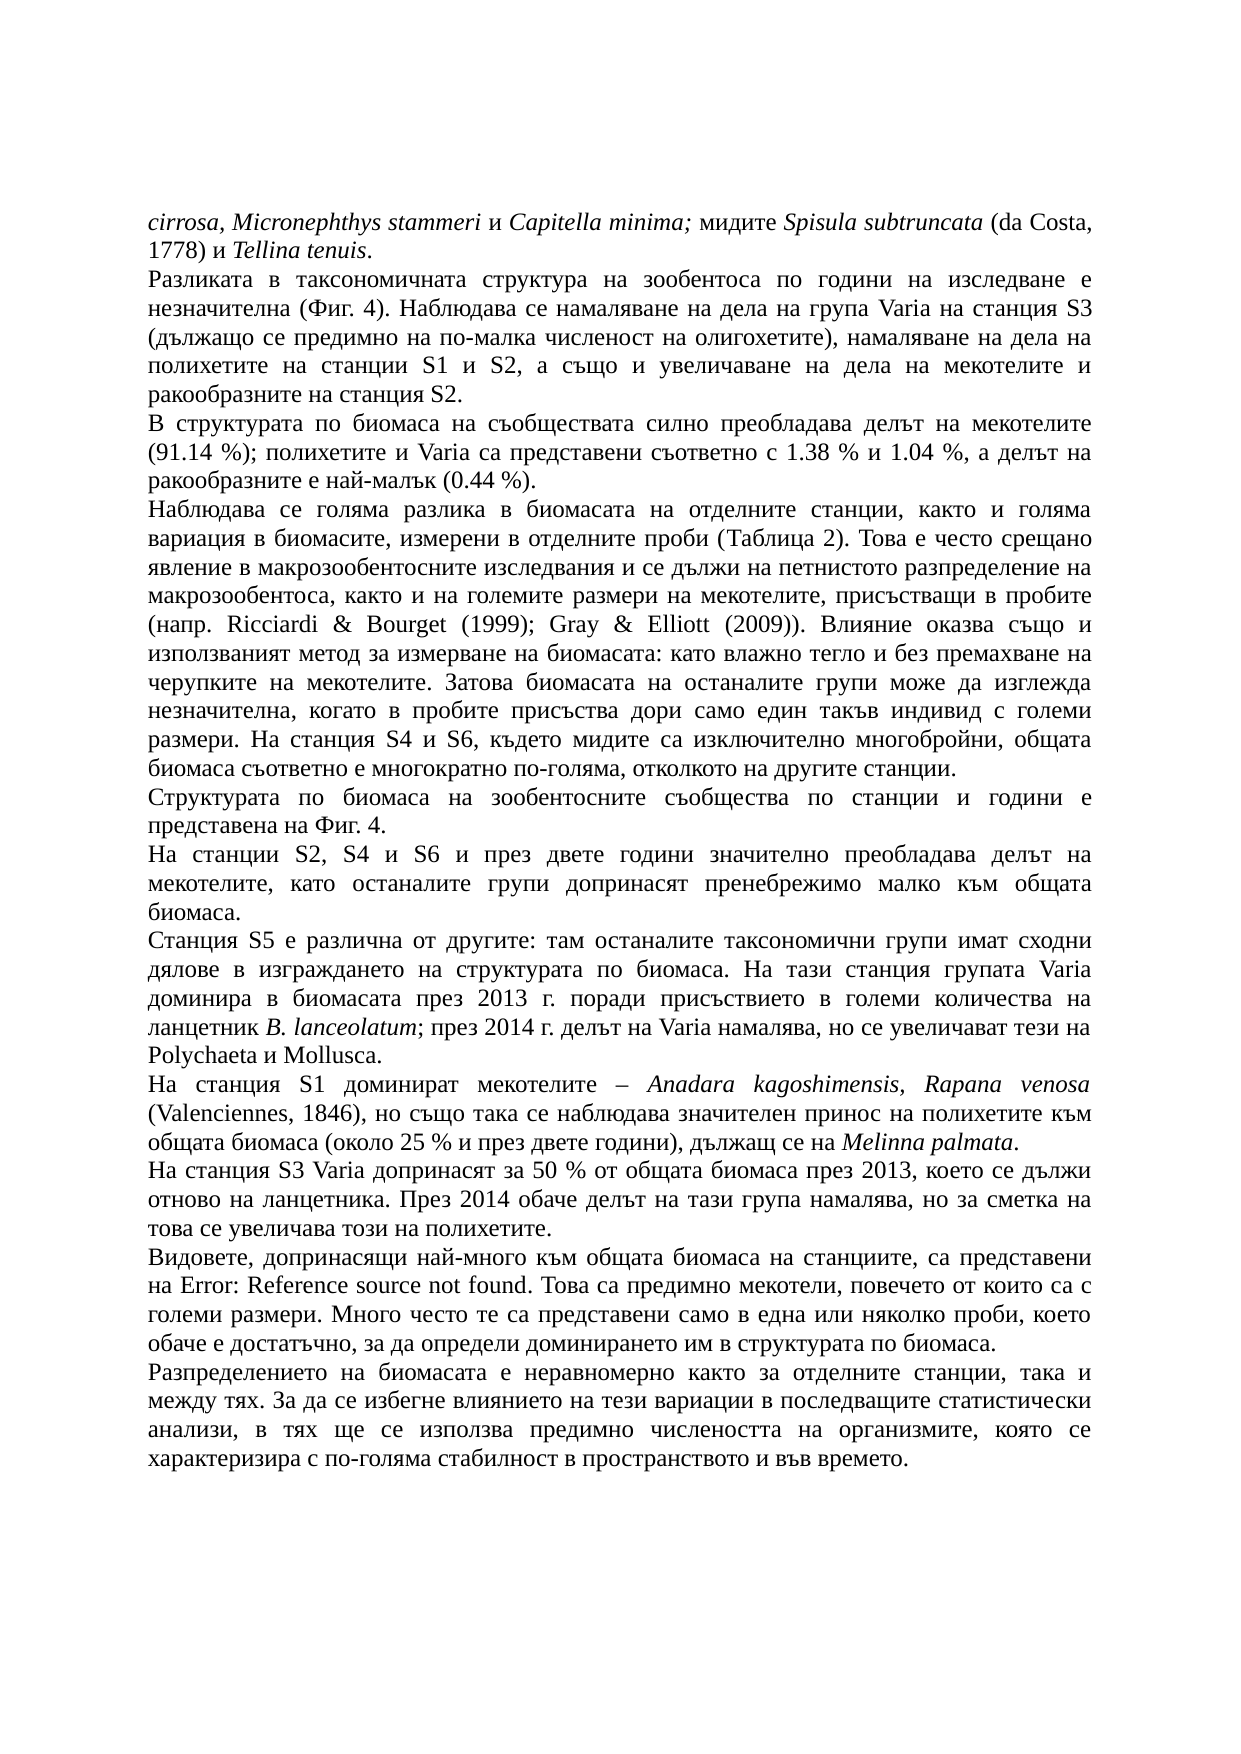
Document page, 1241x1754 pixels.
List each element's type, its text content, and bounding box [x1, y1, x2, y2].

text На станция S1 доминират мекотелите – Anadara kagoshimensis, Rapana venosa (Valenciennes, 1846), но също така се наблюдава значителен принос на полихетите към общата биомаса (около 25 % и през двете години), дължащ се на Melinna palmata. [148, 1069, 1093, 1155]
text Видовете, допринасящи най-много към общата биомаса на станциите, са представени на Фиг. 4. Това са предимно мекотели, повечето от които са с големи размери. Много често те са представени само в една или няколко проби, което обаче е достатъчно, за да определи доминирането им в структурата по биомаса. [148, 1242, 1093, 1357]
text cirrosa, Micronephthys stammeri и Capitella minima; мидите Spisula subtruncata (da Costa, 1778) и Tellina tenuis. [148, 207, 1093, 264]
text На станции S2, S4 и S6 и през двете години значително преобладава делът на мекотелите, като останалите групи допринасят пренебрежимо малко към общата биомаса. [148, 839, 1093, 925]
text На станция S3 Varia допринасят за 50 % от общата биомаса през 2013, което се дължи отново на ланцетника. През 2014 обаче делът на тази група намалява, но за сметка на това се увеличава този на полихетите. [148, 1155, 1093, 1242]
text Наблюдава се голяма разлика в биомасата на отделните станции, както и голяма вариация в биомасите, измерени в отделните проби (Таблица 2). Това е често срещано явление в макрозообентосните изследвания и се дължи на петнистото разпределение на макрозообентоса, както и на големите размери на мекотелите, присъстващи в пробите (напр. Ricciardi & Bourget (1999); Gray & Elliott (2009)). Влияние оказва също и използваният метод за измерване на биомасата: като влажно тегло и без премахване на черупките на мекотелите. Затова биомасата на останалите групи може да изглежда незначителна, когато в пробите присъства дори само един такъв индивид с големи размери. На станция S4 и S6, където мидите са изключително многобройни, общата биомаса съответно е многократно по-голяма, отколкото на другите станции. [148, 494, 1093, 782]
text Разпределението на биомасата е неравномерно както за отделните станции, така и между тях. За да се избегне влиянието на тези вариации в последващите статистически анализи, в тях ще се използва предимно числеността на организмите, която се характеризира с по-голяма стабилност в пространството и във времето. [148, 1357, 1093, 1472]
text Структурата по биомаса на зообентосните съобщества по станции и години е представена на Фиг. 4. [148, 782, 1093, 839]
text Разликата в таксономичната структура на зообентоса по години на изследване е незначителна (Фиг. 4). Наблюдава се намаляване на дела на група Varia на станция S3 (дължащо се предимно на по-малка численост на олигохетите), намаляване на дела на полихетите на станции S1 и S2, а също и увеличаване на дела на мекотелите и ракообразните на станция S2. [148, 264, 1093, 408]
text Станция S5 е различна от другите: там останалите таксономични групи имат сходни дялове в изграждането на структурата по биомаса. На тази станция групата Varia доминира в биомасата през 2013 г. поради присъствието в големи количества на ланцетник B. lanceolatum; през 2014 г. делът на Varia намалява, но се увеличават тези на Polychaeta и Mollusca. [148, 925, 1093, 1069]
text В структурата по биомаса на съобществата силно преобладава делът на мекотелите (91.14 %); полихетите и Varia са представени съответно с 1.38 % и 1.04 %, а делът на ракообразните е най-малък (0.44 %). [148, 408, 1093, 494]
